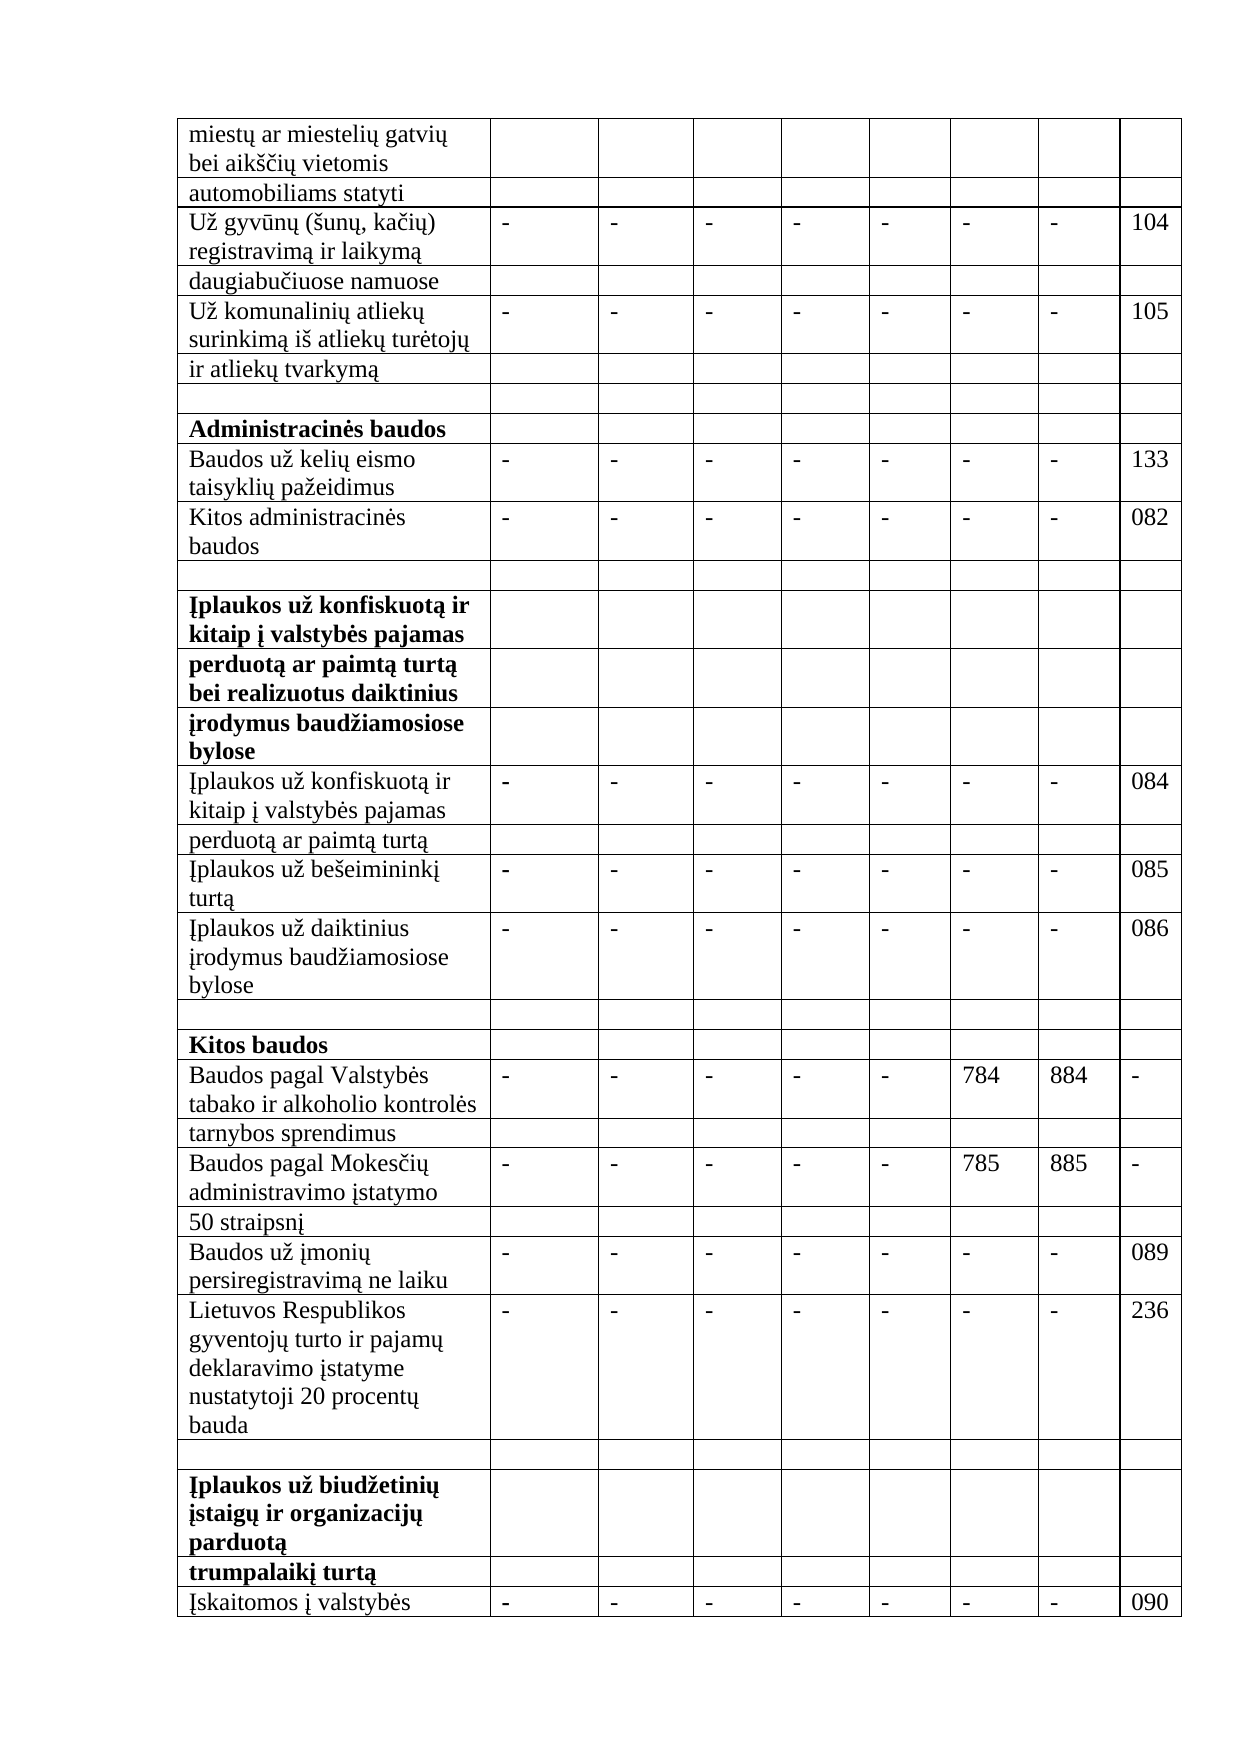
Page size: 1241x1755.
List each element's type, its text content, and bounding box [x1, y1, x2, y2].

table_cell - [782, 766, 869, 824]
table_cell [599, 1207, 693, 1236]
table_cell [1121, 561, 1181, 589]
table_cell - [951, 208, 1038, 265]
table_cell [782, 266, 869, 295]
table_cell - [870, 766, 950, 824]
table_cell [491, 591, 598, 648]
table_cell [870, 1119, 950, 1147]
table_cell - [1121, 1060, 1181, 1117]
table_cell daugiabučiuose namuose [178, 266, 490, 295]
table_cell 084 [1121, 766, 1181, 824]
table_cell [694, 1470, 781, 1556]
table_cell [491, 1440, 598, 1469]
table_cell [1121, 649, 1181, 707]
table_cell [1039, 1470, 1119, 1556]
table_cell Įplaukos už konfiskuotą ir kitaip į valstybės pajamas [178, 766, 490, 824]
table_cell [870, 1030, 950, 1059]
table_cell - [694, 1060, 781, 1117]
table_cell - [782, 208, 869, 265]
table_cell - [694, 208, 781, 265]
table_cell - [694, 1587, 781, 1616]
table_cell [870, 1207, 950, 1236]
table_cell - [951, 502, 1038, 560]
table_cell [1121, 591, 1181, 648]
table_cell Baudos už kelių eismo taisyklių pažeidimus [178, 444, 490, 501]
table_cell [951, 1030, 1038, 1059]
table_cell 089 [1121, 1237, 1181, 1294]
table_cell Už gyvūnų (šunų, kačių) registravimą ir laikymą [178, 208, 490, 265]
table_cell [599, 1000, 693, 1029]
table_cell [491, 384, 598, 413]
table_cell - [870, 1587, 950, 1616]
table_cell [1039, 708, 1119, 765]
table_cell [599, 1119, 693, 1147]
table_cell Kitos administracinės baudos [178, 502, 490, 560]
table_cell [1121, 1470, 1181, 1556]
table_cell - [1039, 296, 1119, 353]
table_cell - [491, 1237, 598, 1294]
table_cell - [694, 913, 781, 999]
table_cell 884 [1039, 1060, 1119, 1117]
table_cell - [782, 1237, 869, 1294]
table_cell [694, 1557, 781, 1586]
table_cell [694, 591, 781, 648]
table_cell [1121, 1000, 1181, 1029]
table_cell [491, 1119, 598, 1147]
table_cell [782, 414, 869, 443]
table_cell Kitos baudos [178, 1030, 490, 1059]
table_cell 785 [951, 1148, 1038, 1206]
table_cell - [1039, 502, 1119, 560]
table_cell [1039, 119, 1119, 177]
table_cell - [1039, 855, 1119, 912]
table_cell perduotą ar paimtą turtą bei realizuotus daiktinius [178, 649, 490, 707]
table_cell - [491, 1587, 598, 1616]
table_cell - [1039, 1295, 1119, 1439]
table_cell [870, 591, 950, 648]
table_cell - [951, 296, 1038, 353]
table_cell [870, 561, 950, 589]
table_cell [782, 178, 869, 206]
table_cell - [951, 913, 1038, 999]
table_cell [694, 649, 781, 707]
table_cell - [491, 913, 598, 999]
table_cell [951, 119, 1038, 177]
table_cell - [870, 1060, 950, 1117]
table_cell 082 [1121, 502, 1181, 560]
table_cell [491, 178, 598, 206]
table_cell - [599, 855, 693, 912]
table_cell - [491, 296, 598, 353]
table_cell [1121, 354, 1181, 383]
table_cell [694, 825, 781, 853]
table_cell [1121, 119, 1181, 177]
table_cell Administracinės baudos [178, 414, 490, 443]
table_cell [1121, 1119, 1181, 1147]
table_cell - [599, 502, 693, 560]
table_cell [782, 591, 869, 648]
table_cell [491, 119, 598, 177]
table_cell [694, 414, 781, 443]
table_cell [599, 119, 693, 177]
table_cell - [951, 766, 1038, 824]
table_cell - [599, 208, 693, 265]
table_cell [782, 708, 869, 765]
table_cell [1039, 649, 1119, 707]
table_cell 105 [1121, 296, 1181, 353]
table_cell [1121, 825, 1181, 853]
table_cell Įplaukos už biudžetinių įstaigų ir organizacijų parduotą [178, 1470, 490, 1556]
table_cell [599, 1557, 693, 1586]
table_cell - [870, 444, 950, 501]
table_cell [951, 1207, 1038, 1236]
table_cell [1039, 414, 1119, 443]
table_cell [1039, 591, 1119, 648]
table_cell [599, 591, 693, 648]
table_cell [782, 384, 869, 413]
table_cell - [694, 444, 781, 501]
table_cell [951, 384, 1038, 413]
table_cell [1121, 414, 1181, 443]
table_cell - [599, 1237, 693, 1294]
table_cell [870, 1557, 950, 1586]
table_cell [1121, 178, 1181, 206]
table_cell [951, 708, 1038, 765]
table_cell [870, 266, 950, 295]
table_cell - [599, 1587, 693, 1616]
table_cell [782, 119, 869, 177]
table_cell - [694, 1295, 781, 1439]
table_cell [782, 649, 869, 707]
table_cell Įplaukos už daiktinius įrodymus baudžiamosiose bylose [178, 913, 490, 999]
table_cell [870, 1000, 950, 1029]
table_cell [491, 825, 598, 853]
table_cell [694, 1440, 781, 1469]
table_cell - [599, 1148, 693, 1206]
table_cell [694, 708, 781, 765]
table_cell [1039, 384, 1119, 413]
table_cell [1039, 1030, 1119, 1059]
table_cell [694, 384, 781, 413]
table_cell [491, 266, 598, 295]
table_cell [694, 1119, 781, 1147]
table_cell [694, 119, 781, 177]
table_cell [178, 1000, 490, 1029]
table_cell [951, 414, 1038, 443]
table_cell [491, 561, 598, 589]
table_cell [951, 178, 1038, 206]
table_cell automobiliams statyti [178, 178, 490, 206]
table_cell [870, 414, 950, 443]
table_cell [694, 1000, 781, 1029]
table_cell - [491, 1295, 598, 1439]
table_cell [1039, 825, 1119, 853]
table_cell [694, 1207, 781, 1236]
table_cell [1039, 1557, 1119, 1586]
table_cell [599, 414, 693, 443]
table_cell [599, 1470, 693, 1556]
table_cell Įplaukos už bešeimininkį turtą [178, 855, 490, 912]
table_cell [491, 649, 598, 707]
table_cell - [694, 1148, 781, 1206]
table_cell - [782, 296, 869, 353]
table_cell [1039, 1000, 1119, 1029]
table_cell [491, 354, 598, 383]
table_cell - [870, 296, 950, 353]
table_cell - [1121, 1148, 1181, 1206]
table_cell - [782, 1148, 869, 1206]
table_cell [694, 178, 781, 206]
table_cell [782, 1119, 869, 1147]
table_cell trumpalaikį turtą [178, 1557, 490, 1586]
table_cell 104 [1121, 208, 1181, 265]
table_cell - [599, 766, 693, 824]
table_cell [491, 708, 598, 765]
table_cell Įskaitomos į valstybės [178, 1587, 490, 1616]
table_cell tarnybos sprendimus [178, 1119, 490, 1147]
table_cell [951, 591, 1038, 648]
table_cell [491, 1470, 598, 1556]
table_cell [178, 1440, 490, 1469]
table_cell - [1039, 208, 1119, 265]
table_cell [951, 1470, 1038, 1556]
table_cell [870, 1470, 950, 1556]
table_cell [599, 708, 693, 765]
table_cell - [491, 855, 598, 912]
table_cell [782, 1000, 869, 1029]
table_cell - [782, 913, 869, 999]
table_cell [1039, 1207, 1119, 1236]
table_cell [178, 384, 490, 413]
table_cell [951, 1557, 1038, 1586]
table_cell [782, 1440, 869, 1469]
table_cell [1121, 1030, 1181, 1059]
table_cell [951, 266, 1038, 295]
table_cell [870, 649, 950, 707]
table_cell [491, 1000, 598, 1029]
table_cell [599, 354, 693, 383]
table_cell Lietuvos Respublikos gyventojų turto ir pajamų deklaravimo įstatyme nustatytoji 20 procentų bauda [178, 1295, 490, 1439]
table_cell [951, 1000, 1038, 1029]
table_cell [951, 649, 1038, 707]
table_cell - [870, 502, 950, 560]
table_cell [1039, 561, 1119, 589]
table_cell Baudos pagal Mokesčių administravimo įstatymo [178, 1148, 490, 1206]
table_cell [491, 1030, 598, 1059]
table_cell [694, 1030, 781, 1059]
table_cell Baudos pagal Valstybės tabako ir alkoholio kontrolės [178, 1060, 490, 1117]
table_cell 236 [1121, 1295, 1181, 1439]
table_cell [694, 354, 781, 383]
table_cell - [1039, 1237, 1119, 1294]
table_cell [1039, 178, 1119, 206]
table_cell [951, 825, 1038, 853]
table_cell [870, 354, 950, 383]
table_cell 885 [1039, 1148, 1119, 1206]
table_cell perduotą ar paimtą turtą [178, 825, 490, 853]
table_cell - [1039, 766, 1119, 824]
table_cell - [491, 444, 598, 501]
table_cell - [782, 444, 869, 501]
table_cell [1039, 354, 1119, 383]
table_cell - [870, 208, 950, 265]
table_cell - [1039, 1587, 1119, 1616]
table_cell 133 [1121, 444, 1181, 501]
table_cell - [782, 502, 869, 560]
table_cell - [694, 296, 781, 353]
table_cell 090 [1121, 1587, 1181, 1616]
table_cell - [951, 444, 1038, 501]
table_cell 784 [951, 1060, 1038, 1117]
table_cell [870, 178, 950, 206]
table_cell [694, 561, 781, 589]
table_cell [1039, 1119, 1119, 1147]
table_cell 50 straipsnį [178, 1207, 490, 1236]
table_cell [870, 119, 950, 177]
table_cell - [951, 1237, 1038, 1294]
table_cell - [951, 1295, 1038, 1439]
table_cell [1039, 1440, 1119, 1469]
table_cell - [1039, 444, 1119, 501]
table_cell [178, 561, 490, 589]
table_cell - [599, 1295, 693, 1439]
table_cell [782, 1470, 869, 1556]
table_cell [491, 1557, 598, 1586]
table_cell [1039, 266, 1119, 295]
table_cell - [1039, 913, 1119, 999]
table_cell - [599, 444, 693, 501]
table_cell - [491, 1148, 598, 1206]
table_cell - [951, 1587, 1038, 1616]
table_cell 086 [1121, 913, 1181, 999]
table_cell [694, 266, 781, 295]
table_cell - [599, 913, 693, 999]
table_cell [870, 384, 950, 413]
table_cell [1121, 266, 1181, 295]
table_cell - [782, 1587, 869, 1616]
table_cell - [870, 1148, 950, 1206]
table_cell [1121, 384, 1181, 413]
table_cell [782, 1207, 869, 1236]
table_cell - [870, 855, 950, 912]
table_cell [782, 354, 869, 383]
table_cell - [491, 208, 598, 265]
table_cell [870, 825, 950, 853]
table_cell - [782, 1295, 869, 1439]
table_cell - [951, 855, 1038, 912]
table_cell [599, 178, 693, 206]
table_cell - [694, 1237, 781, 1294]
table_cell [1121, 708, 1181, 765]
table_cell [951, 1119, 1038, 1147]
table_cell [782, 1557, 869, 1586]
table_cell [599, 561, 693, 589]
table_cell Baudos už įmonių persiregistravimą ne laiku [178, 1237, 490, 1294]
table_cell - [599, 1060, 693, 1117]
table_cell [870, 708, 950, 765]
table_cell [599, 649, 693, 707]
table_cell [599, 384, 693, 413]
table_cell - [694, 766, 781, 824]
table_cell - [491, 502, 598, 560]
table_cell [951, 561, 1038, 589]
table_cell [951, 1440, 1038, 1469]
table_cell [1121, 1207, 1181, 1236]
table_cell - [694, 855, 781, 912]
table_cell 085 [1121, 855, 1181, 912]
table_cell [599, 825, 693, 853]
table_cell [870, 1440, 950, 1469]
table_cell [491, 414, 598, 443]
table_cell - [491, 1060, 598, 1117]
table_cell [1121, 1440, 1181, 1469]
table_cell [1121, 1557, 1181, 1586]
table_cell - [782, 855, 869, 912]
table_cell [782, 561, 869, 589]
table_cell - [870, 1237, 950, 1294]
table_cell - [870, 1295, 950, 1439]
table_cell - [782, 1060, 869, 1117]
table_cell miestų ar miestelių gatvių bei aikščių vietomis [178, 119, 490, 177]
table_cell ir atliekų tvarkymą [178, 354, 490, 383]
table_cell [782, 1030, 869, 1059]
table_cell - [599, 296, 693, 353]
table_cell Įplaukos už konfiskuotą ir kitaip į valstybės pajamas [178, 591, 490, 648]
table_cell [599, 1030, 693, 1059]
table_cell įrodymus baudžiamosiose bylose [178, 708, 490, 765]
table_cell - [870, 913, 950, 999]
table_cell [491, 1207, 598, 1236]
table_cell [782, 825, 869, 853]
table_cell [599, 266, 693, 295]
table_cell [599, 1440, 693, 1469]
table_cell - [694, 502, 781, 560]
table_cell - [491, 766, 598, 824]
table_cell [951, 354, 1038, 383]
table_cell Už komunalinių atliekų surinkimą iš atliekų turėtojų [178, 296, 490, 353]
